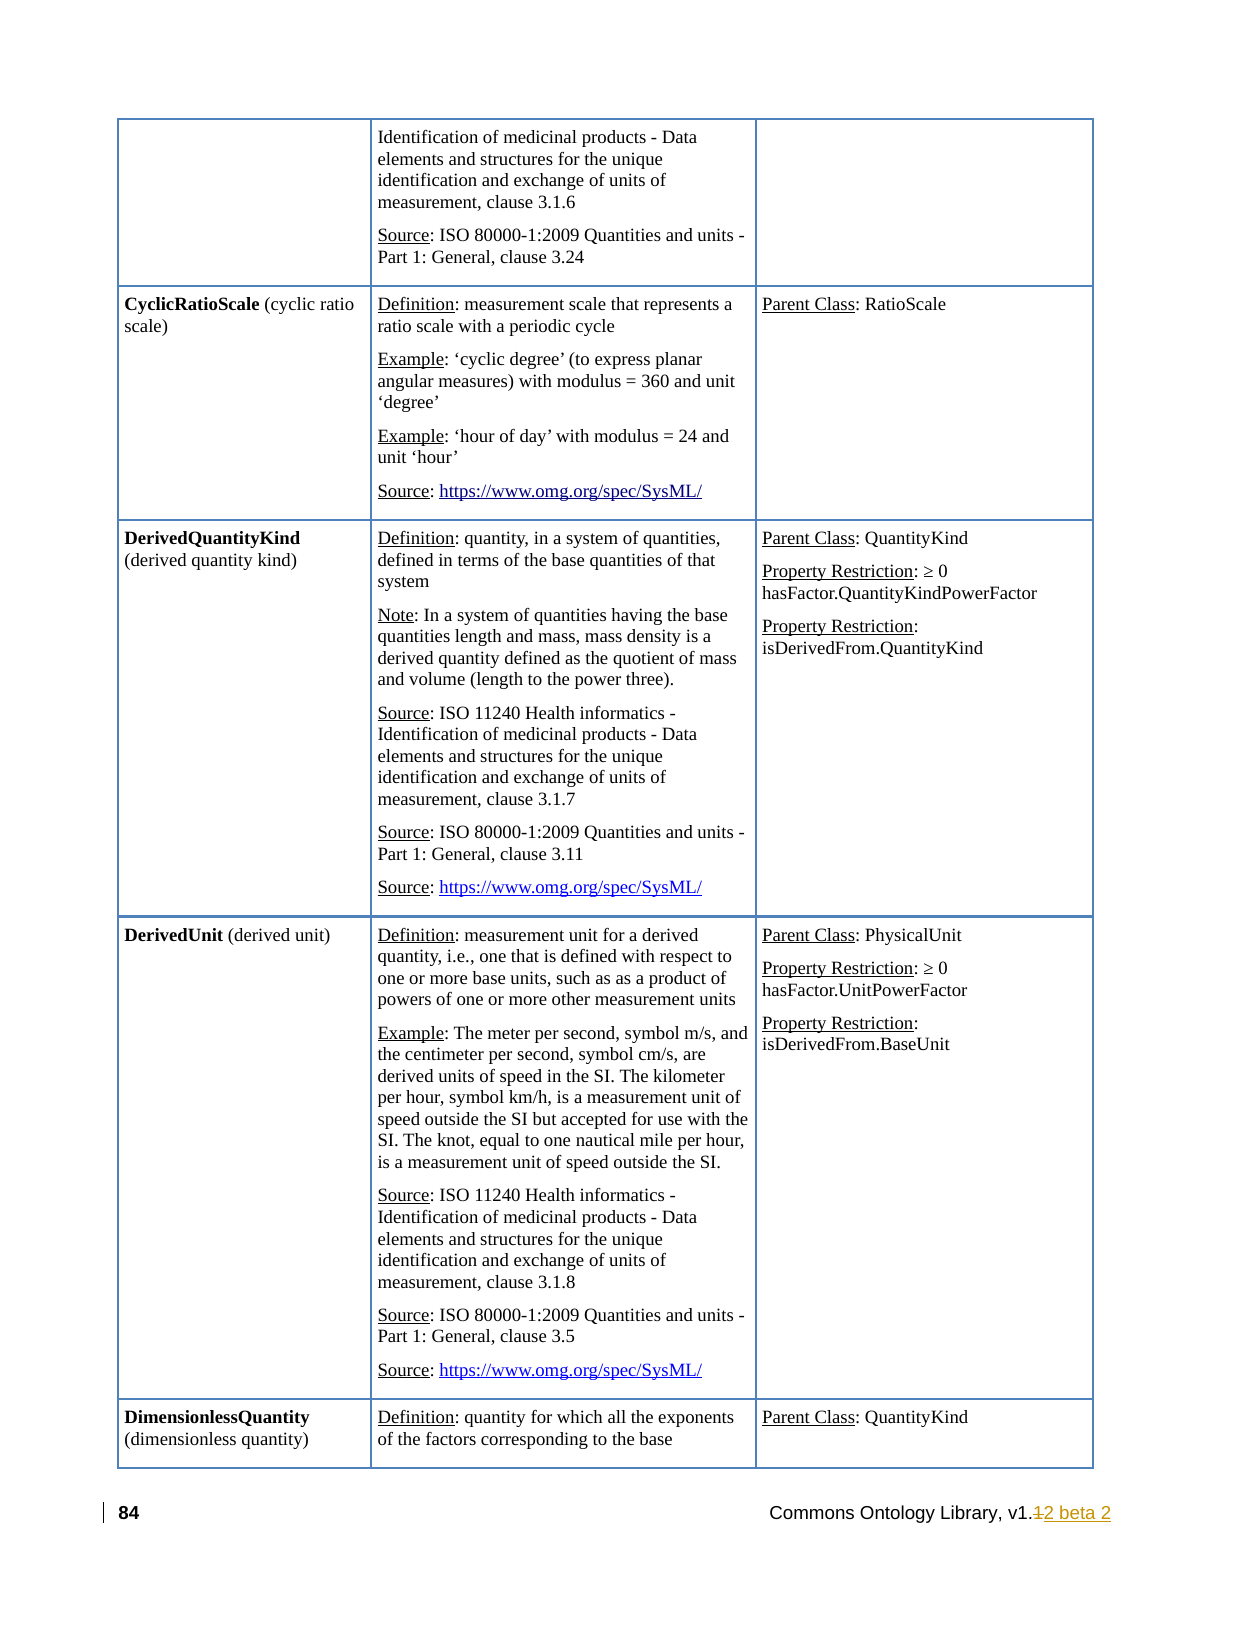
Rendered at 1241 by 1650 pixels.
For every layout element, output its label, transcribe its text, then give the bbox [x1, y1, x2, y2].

table_cell [757, 120, 1092, 285]
table_cell Parent Class: RatioScale [757, 287, 1092, 519]
table_cell Definition: measurement unit for a derived quantity, i.e., one that is defined with respect to one or more base units, such as as a product of powers of one or more other measurement units Example: The meter per second, symbol m/s, and the centimeter per second, symbol cm/s, are derived units of speed in the SI. The kilometer per hour, symbol km/h, is a measurement unit of speed outside the SI but accepted for use with the SI. The knot, equal to one nautical mile per hour, is a measurement unit of speed outside the SI. Source: ISO 11240 Health informatics - Identification of medicinal products - Data elements and structures for the unique identification and exchange of units of measurement, clause 3.1.8 Source: ISO 80000-1:2009 Quantities and units - Part 1: General, clause 3.5 Source: https://www.omg.org/spec/SysML/ [372, 918, 755, 1398]
table_cell Definition: measurement scale that represents a ratio scale with a periodic cycle Example: ‘cyclic degree’ (to express planar angular measures) with modulus = 360 and unit ‘degree’ Example: ‘hour of day’ with modulus = 24 and unit ‘hour’ Source: https://www.omg.org/spec/SysML/ [372, 287, 755, 519]
table_cell Parent Class: QuantityKind Property Restriction: ≥ 0 hasFactor.QuantityKindPowerFactor Property Restriction:  isDerivedFrom.QuantityKind [757, 521, 1092, 915]
table_cell DimensionlessQuantity (dimensionless quantity) [119, 1400, 370, 1467]
table_cell DerivedUnit (derived unit) [119, 918, 370, 1398]
table_cell DerivedQuantityKind (derived quantity kind) [119, 521, 370, 915]
table_cell Parent Class: PhysicalUnit Property Restriction: ≥ 0 hasFactor.UnitPowerFactor Property Restriction:  isDerivedFrom.BaseUnit [757, 918, 1092, 1398]
table_cell Parent Class: QuantityKind [757, 1400, 1092, 1467]
table_cell Definition: quantity, in a system of quantities, defined in terms of the base quantities of that system Note: In a system of quantities having the base quantities length and mass, mass density is a derived quantity defined as the quotient of mass and volume (length to the power three). Source: ISO 11240 Health informatics - Identification of medicinal products - Data elements and structures for the unique identification and exchange of units of measurement, clause 3.1.7 Source: ISO 80000-1:2009 Quantities and units - Part 1: General, clause 3.11 Source: https://www.omg.org/spec/SysML/ [372, 521, 755, 915]
table_cell [119, 120, 370, 285]
table_cell Definition: quantity for which all the exponents of the factors corresponding to the base [372, 1400, 755, 1467]
table_cell CyclicRatioScale (cyclic ratio scale) [119, 287, 370, 519]
table_cell - Identification of medicinal products - Data elements and structures for the unique identification and exchange of units of measurement, clause 3.1.6 Source: ISO 80000-1:2009 Quantities and units - Part 1: General, clause 3.24 [372, 120, 755, 285]
